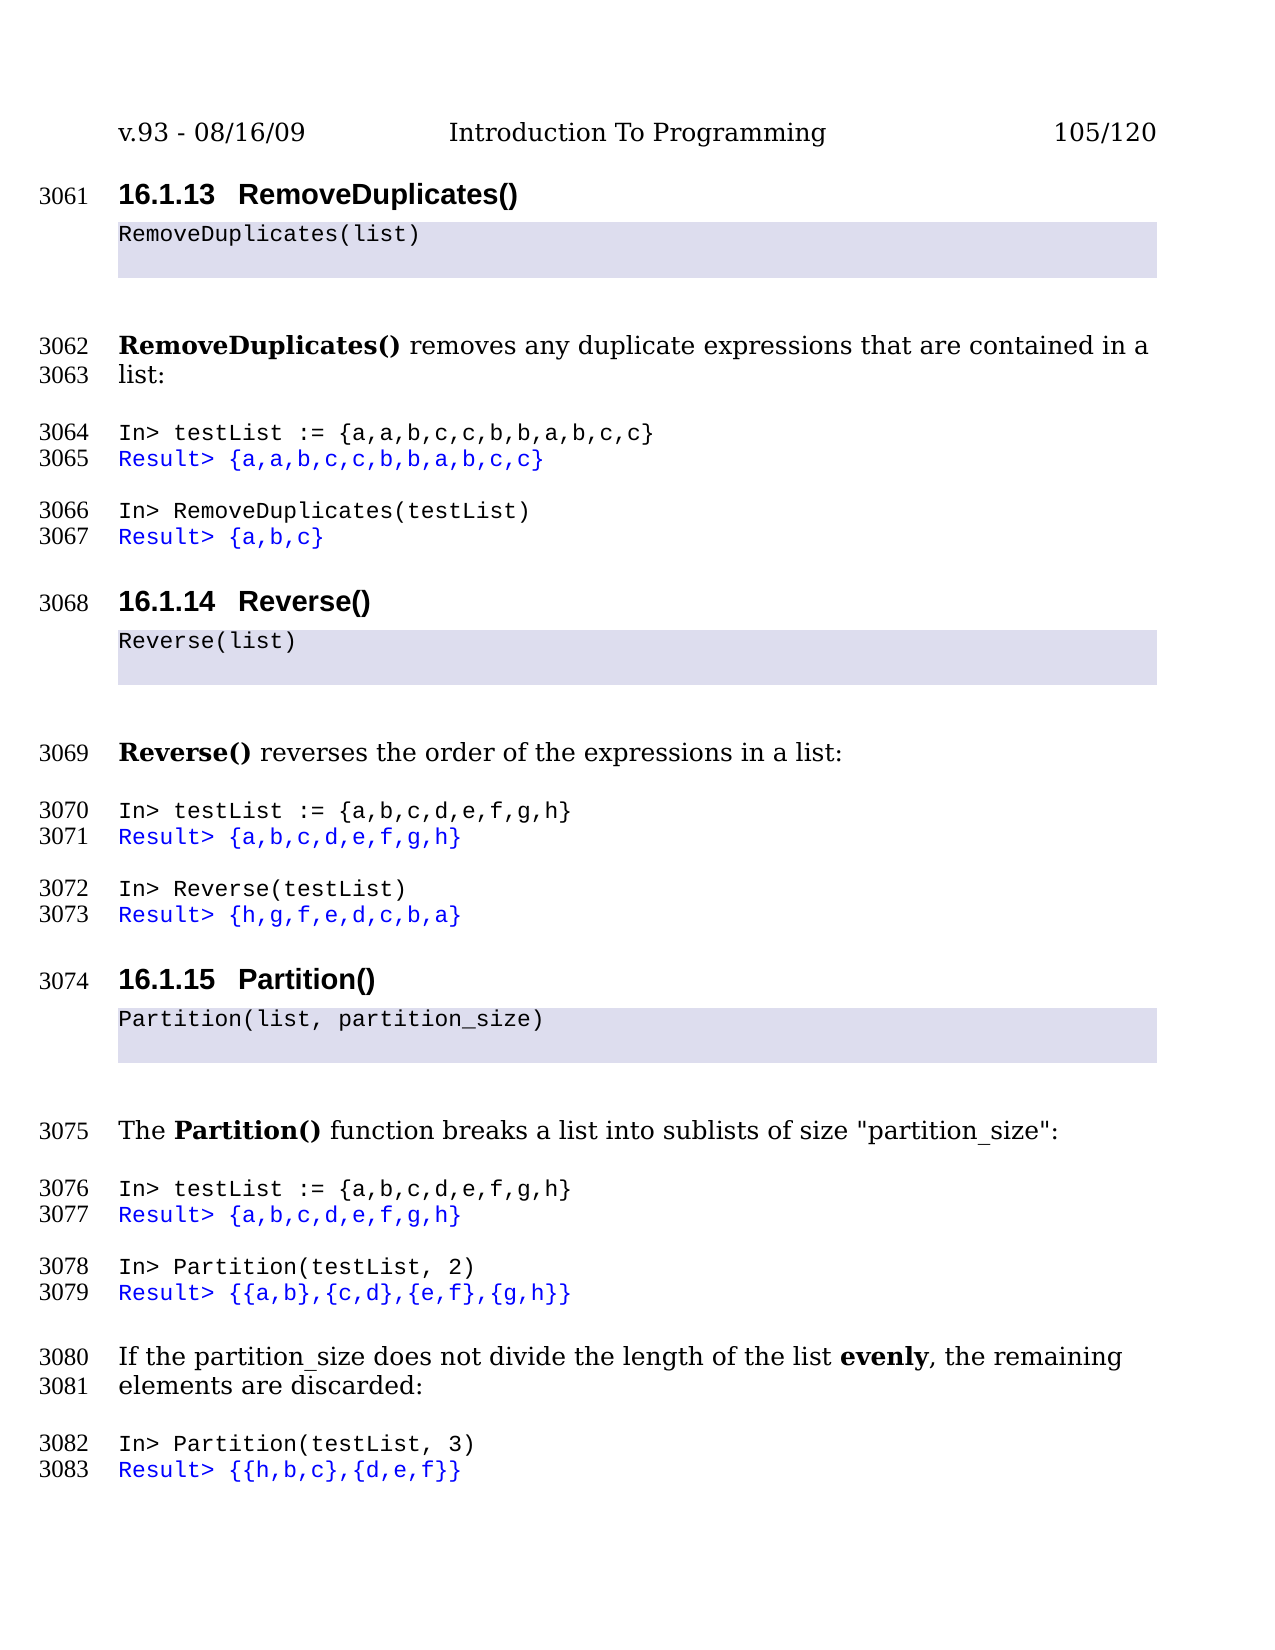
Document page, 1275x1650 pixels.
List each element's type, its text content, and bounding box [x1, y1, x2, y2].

text In> Partition(testList, 3) [118, 1433, 1157, 1459]
text Result> {a,b,c} [118, 525, 1157, 551]
table_header Partition(list, partition_size) [118, 1008, 1157, 1063]
subtitle RemoveDuplicates() [118, 177, 1157, 210]
table_header RemoveDuplicates(list) [118, 222, 1157, 278]
text In> testList := {a,b,c,d,e,f,g,h} [118, 1178, 1157, 1203]
table_header Reverse(list) [118, 630, 1157, 685]
text If the partition_size does not divide the length of the list evenly, the remaining elements are discarded: [118, 1342, 1157, 1401]
text In> Partition(testList, 2) [118, 1255, 1157, 1281]
text Reverse() reverses the order of the expressions in a list: [118, 738, 1157, 767]
text Result> {h,g,f,e,d,c,b,a} [118, 903, 1157, 929]
text Result> {{h,b,c},{d,e,f}} [118, 1459, 1157, 1484]
subtitle Partition() [118, 962, 1157, 996]
text In> testList := {a,b,c,d,e,f,g,h} [118, 799, 1157, 825]
text Result> {{a,b},{c,d},{e,f},{g,h}} [118, 1281, 1157, 1307]
text The Partition() function breaks a list into sublists of size "partition_size": [118, 1116, 1157, 1146]
text Result> {a,a,b,c,c,b,b,a,b,c,c} [118, 447, 1157, 473]
text In> Reverse(testList) [118, 877, 1157, 903]
text In> RemoveDuplicates(testList) [118, 499, 1157, 525]
text RemoveDuplicates() removes any duplicate expressions that are contained in a list: [118, 331, 1157, 389]
text Result> {a,b,c,d,e,f,g,h} [118, 825, 1157, 851]
subtitle Reverse() [118, 584, 1157, 618]
text In> testList := {a,a,b,c,c,b,b,a,b,c,c} [118, 421, 1157, 447]
text Result> {a,b,c,d,e,f,g,h} [118, 1203, 1157, 1229]
